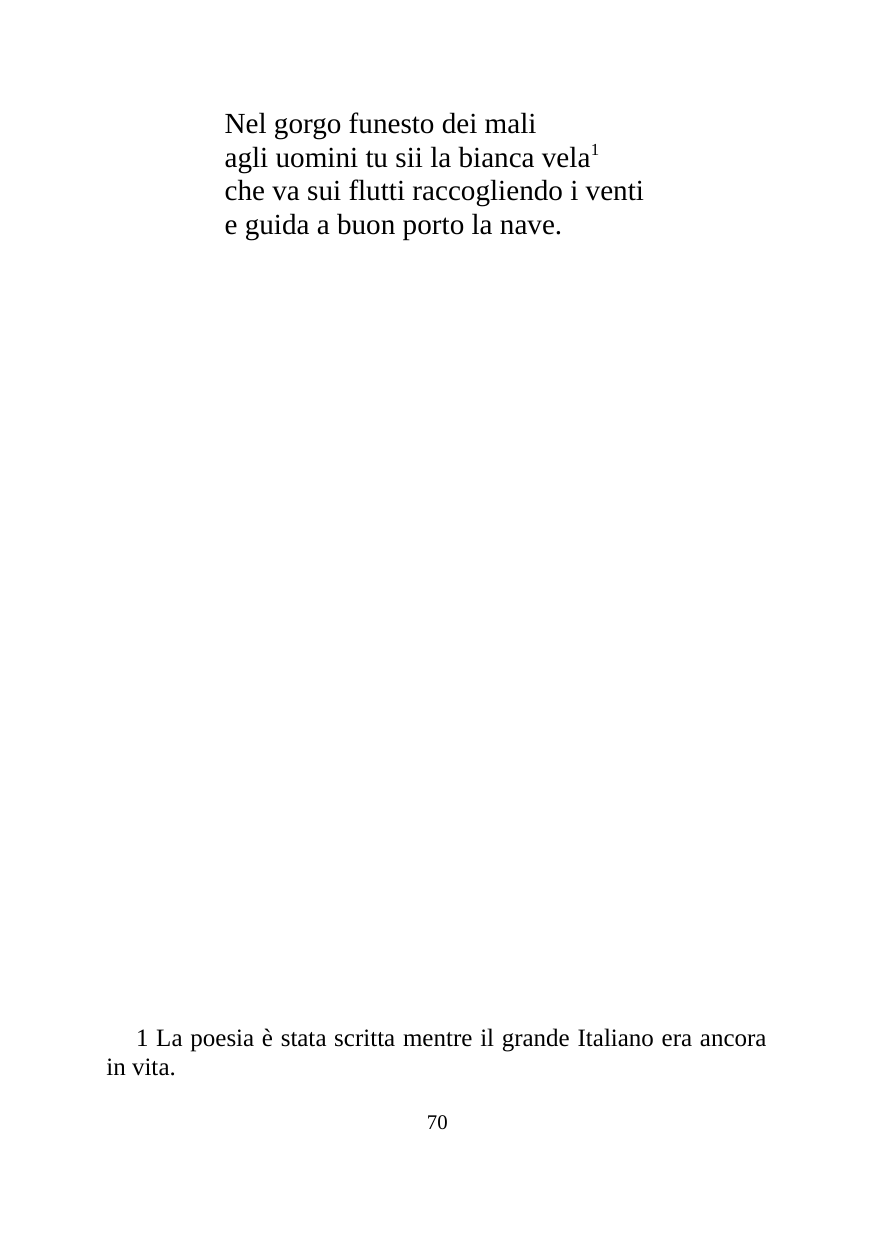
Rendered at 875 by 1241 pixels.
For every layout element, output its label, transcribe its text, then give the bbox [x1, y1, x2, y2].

text Nel gorgo funesto dei mali agli uomini tu sii la bianca vela che va sui flutti raccogliendo i venti e guida a buon porto la nave. [224, 106, 768, 240]
text La poesia è stata scritta mentre il grande Italiano era ancora in vita. [106, 1023, 768, 1080]
